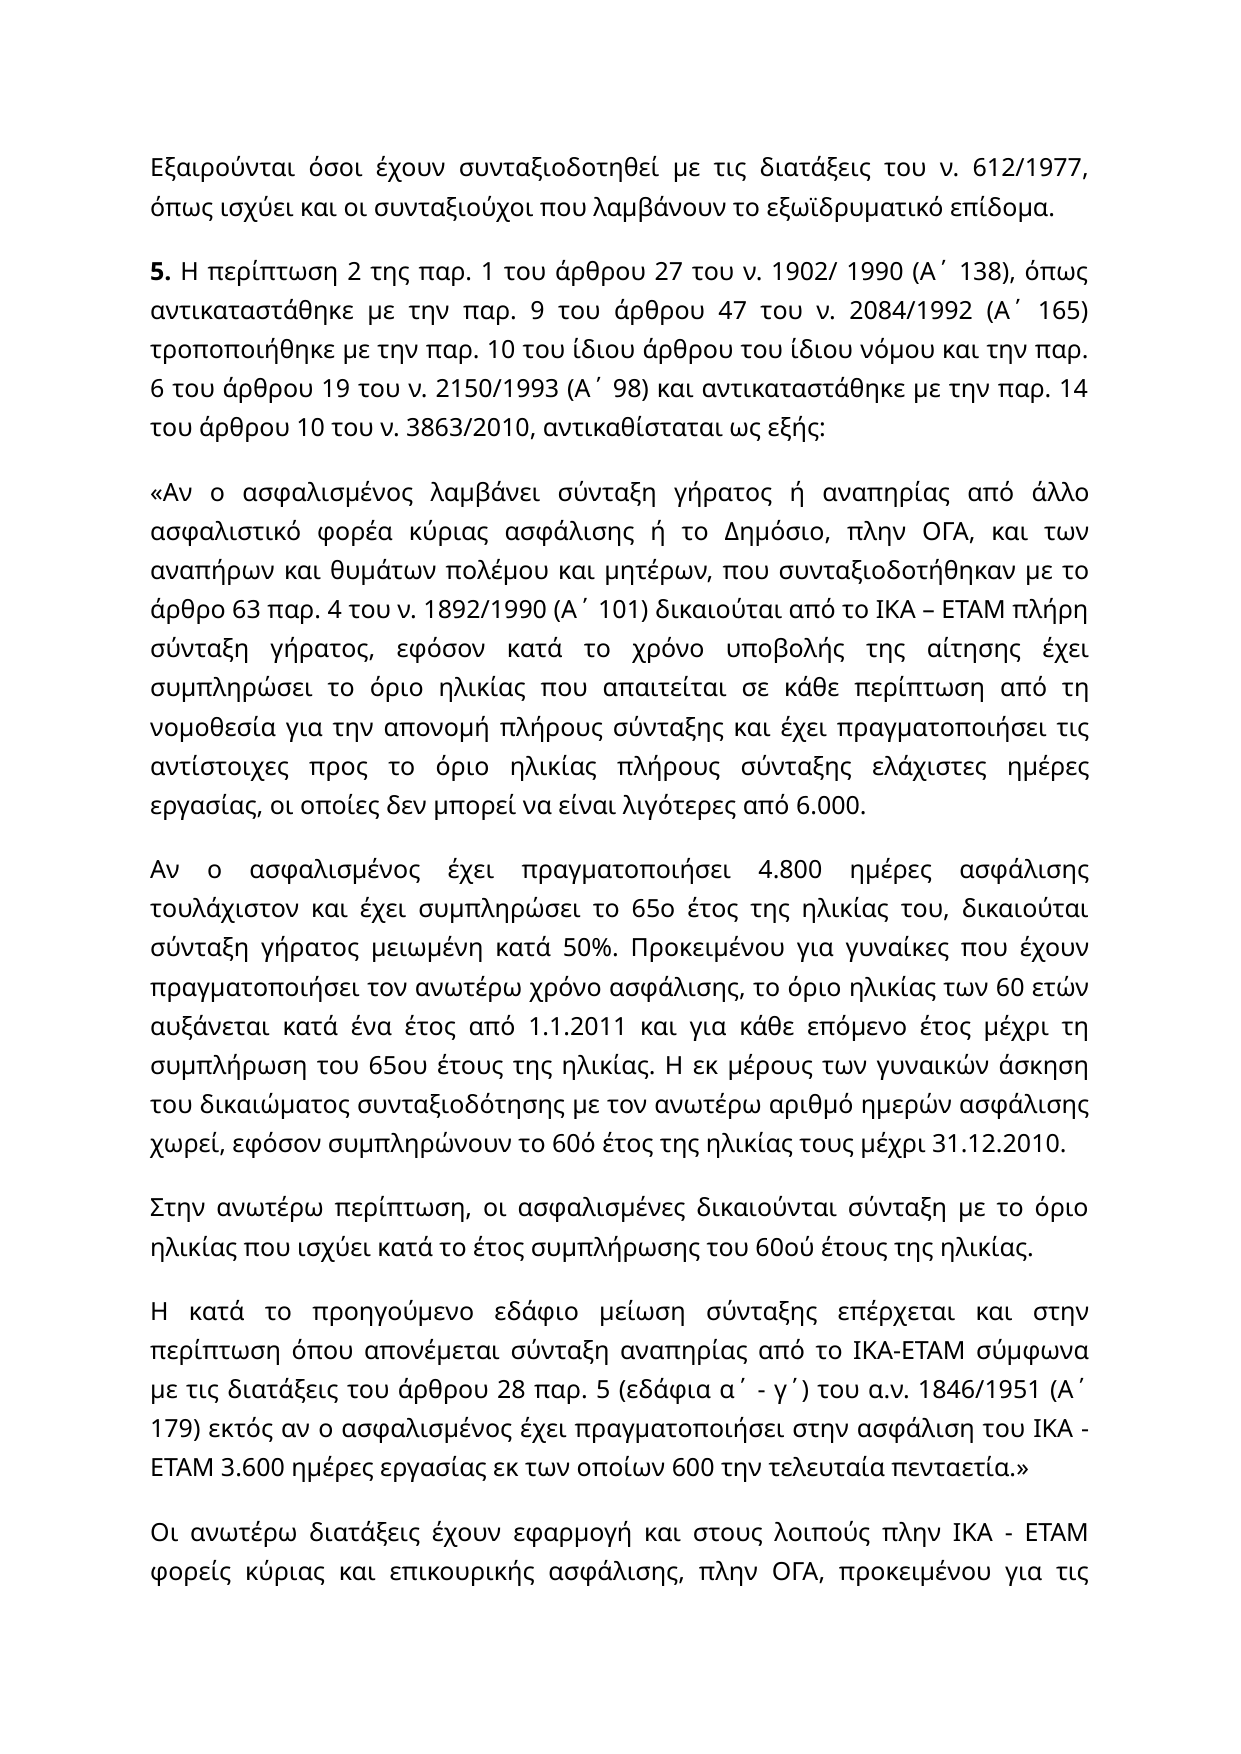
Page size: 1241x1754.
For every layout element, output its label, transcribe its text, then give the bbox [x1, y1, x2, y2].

text «Αν ο ασφαλισμένος λαμβάνει σύνταξη γήρατος ή αναπηρίας από άλλο ασφαλιστικό φορέα κύριας ασφάλισης ή το Δημόσιο, πλην ΟΓΑ, και των αναπήρων και θυμάτων πολέμου και μητέρων, που συνταξιοδοτήθηκαν με το άρθρο 63 παρ. 4 του ν. 1892/1990 (Α΄ 101) δικαιούται από το ΙΚΑ – ΕΤΑΜ πλήρη σύνταξη γήρατος, εφόσον κατά το χρόνο υποβολής της αίτησης έχει συμπληρώσει το όριο ηλικίας που απαιτείται σε κάθε περίπτωση από τη νομοθεσία για την απονομή πλήρους σύνταξης και έχει πραγματοποιήσει τις αντίστοιχες προς το όριο ηλικίας πλήρους σύνταξης ελάχιστες ημέρες εργασίας, οι οποίες δεν μπορεί να είναι λιγότερες από 6.000. [150, 474, 1090, 822]
text 5. Η περίπτωση 2 της παρ. 1 του άρθρου 27 του ν. 1902/ 1990 (Α΄ 138), όπως αντικαταστάθηκε με την παρ. 9 του άρθρου 47 του ν. 2084/1992 (Α΄ 165) τροποποιήθηκε με την παρ. 10 του ίδιου άρθρου του ίδιου νόμου και την παρ. 6 του άρθρου 19 του ν. 2150/1993 (Α΄ 98) και αντικαταστάθηκε με την παρ. 14 του άρθρου 10 του ν. 3863/2010, αντικαθίσταται ως εξής: [150, 253, 1090, 444]
text Στην ανωτέρω περίπτωση, οι ασφαλισμένες δικαιούνται σύνταξη με το όριο ηλικίας που ισχύει κατά το έτος συμπλήρωσης του 60ού έτους της ηλικίας. [150, 1190, 1090, 1263]
text Αν ο ασφαλισμένος έχει πραγματοποιήσει 4.800 ημέρες ασφάλισης τουλάχιστον και έχει συμπληρώσει το 65ο έτος της ηλικίας του, δικαιούται σύνταξη γήρατος μειωμένη κατά 50%. Προκειμένου για γυναίκες που έχουν πραγματοποιήσει τον ανωτέρω χρόνο ασφάλισης, το όριο ηλικίας των 60 ετών αυξάνεται κατά ένα έτος από 1.1.2011 και για κάθε επόμενο έτος μέχρι τη συμπλήρωση του 65ου έτους της ηλικίας. Η εκ μέρους των γυναικών άσκηση του δικαιώματος συνταξιοδότησης με τον ανωτέρω αριθμό ημερών ασφάλισης χωρεί, εφόσον συμπληρώνουν το 60ό έτος της ηλικίας τους μέχρι 31.12.2010. [150, 852, 1090, 1160]
text Εξαιρούνται όσοι έχουν συνταξιοδοτηθεί με τις διατάξεις του ν. 612/1977, όπως ισχύει και οι συνταξιούχοι που λαμβάνουν το εξωϊδρυματικό επίδομα. [150, 150, 1090, 223]
text Οι ανωτέρω διατάξεις έχουν εφαρμογή και στους λοιπούς πλην ΙΚΑ - ΕΤΑΜ φορείς κύριας και επικουρικής ασφάλισης, πλην ΟΓΑ, προκειμένου για τις [150, 1514, 1090, 1587]
text Η κατά το προηγούμενο εδάφιο μείωση σύνταξης επέρχεται και στην περίπτωση όπου απονέμεται σύνταξη αναπηρίας από το ΙΚΑ-ΕΤΑΜ σύμφωνα με τις διατάξεις του άρθρου 28 παρ. 5 (εδάφια α΄ - γ΄) του α.ν. 1846/1951 (Α΄ 179) εκτός αν ο ασφαλισμένος έχει πραγματοποιήσει στην ασφάλιση του ΙΚΑ - ΕΤΑΜ 3.600 ημέρες εργασίας εκ των οποίων 600 την τελευταία πενταετία.» [150, 1293, 1090, 1484]
